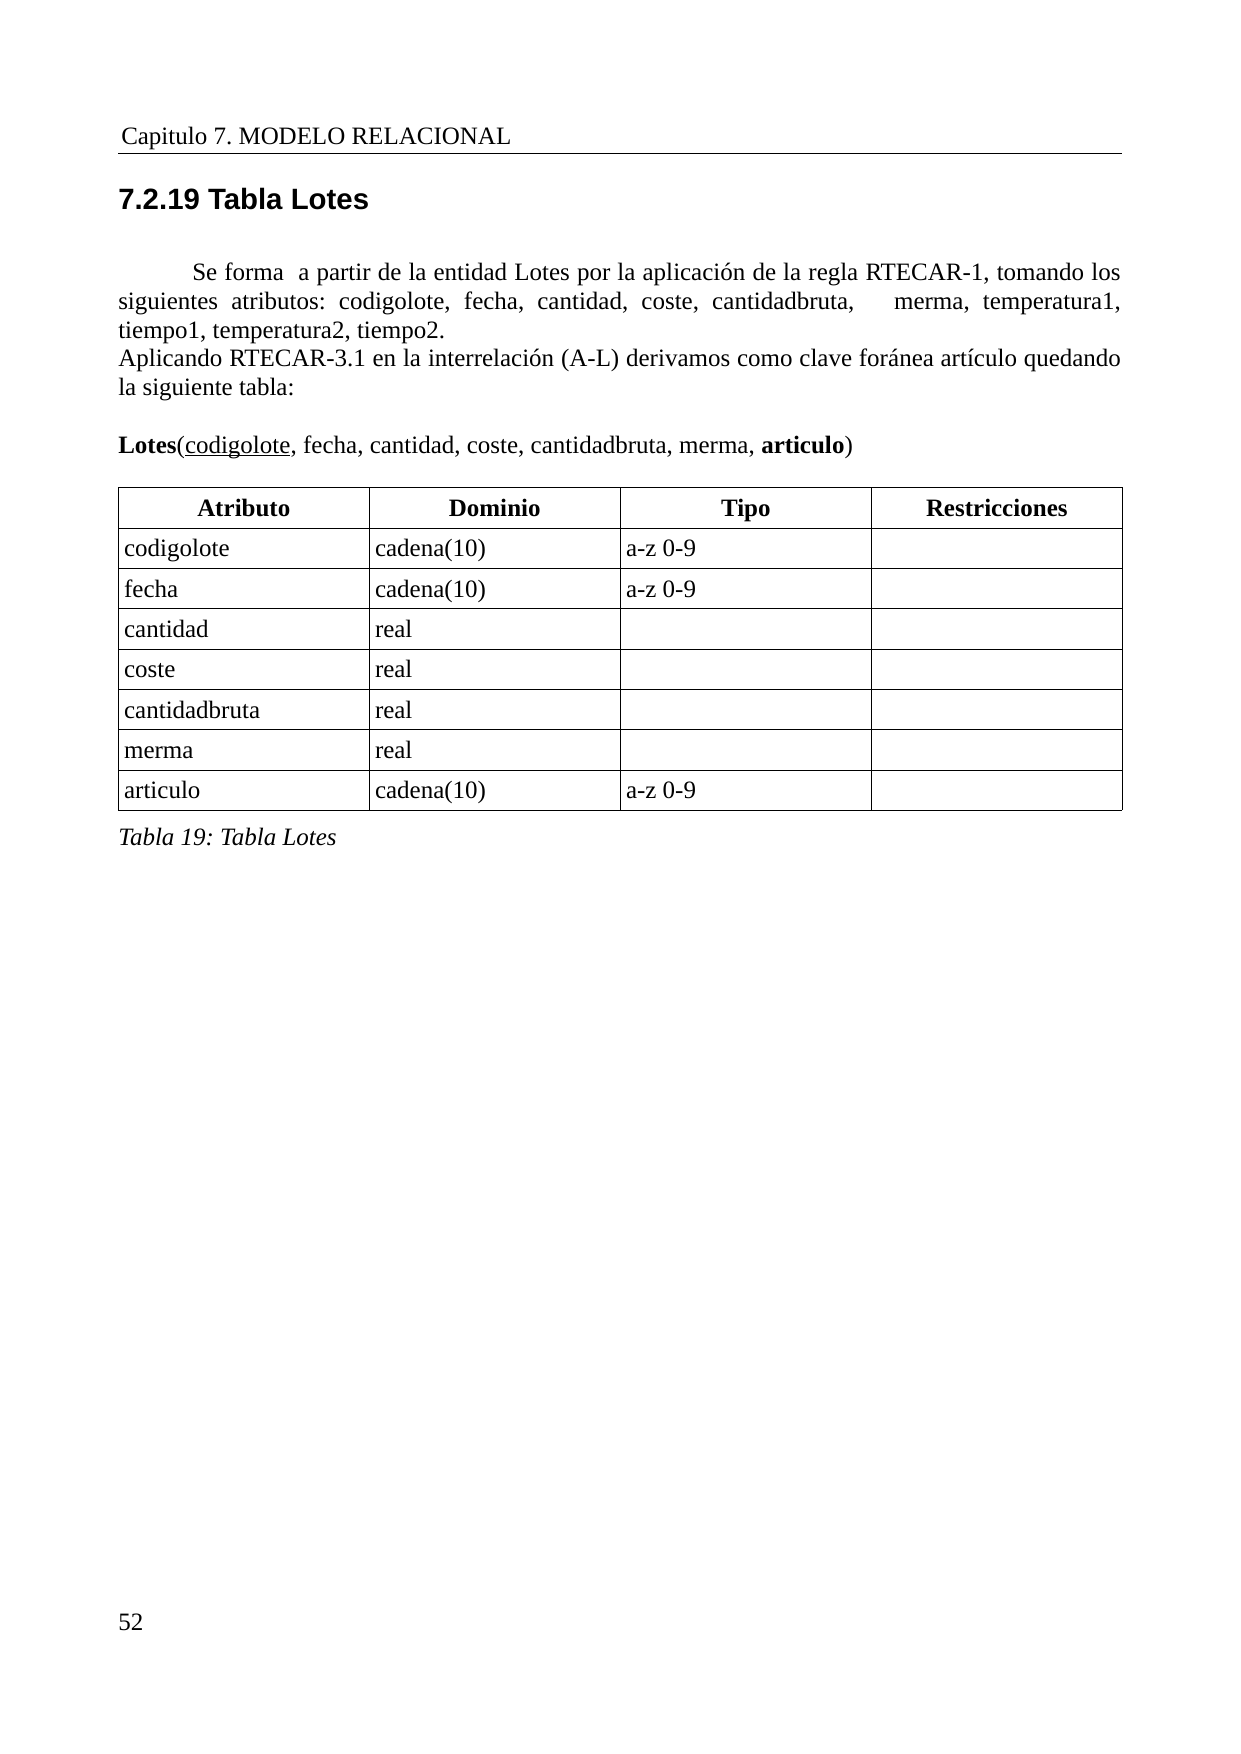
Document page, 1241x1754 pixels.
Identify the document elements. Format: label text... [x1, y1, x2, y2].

table_cell fecha [119, 569, 369, 608]
text Se forma a partir de la entidad Lotes por la aplicación de la regla RTECAR-1, tomando los siguientes atributos: codigolote, fecha, cantidad, coste, cantidadbruta, merma, temperatura1, tiempo1, temperatura2, tiempo2. [118, 257, 1122, 343]
table_cell cadena(10) [370, 529, 620, 568]
table_cell [872, 609, 1122, 648]
table_cell a-z 0-9 [621, 771, 871, 810]
subtitle 7.2.19 Tabla Lotes [118, 182, 1122, 216]
table_cell merma [119, 730, 369, 769]
table_cell codigolote [119, 529, 369, 568]
text Lotes(codigolote, fecha, cantidad, coste, cantidadbruta, merma, articulo) [118, 430, 1122, 458]
table_cell [872, 771, 1122, 810]
table_cell [621, 609, 871, 648]
table_cell cantidadbruta [119, 690, 369, 729]
table_cell cantidad [119, 609, 369, 648]
table_header Restricciones [872, 488, 1122, 528]
table_cell [872, 690, 1122, 729]
table_cell real [370, 730, 620, 769]
table_cell [621, 690, 871, 729]
table_cell [872, 650, 1122, 689]
table_header Tipo [621, 488, 871, 528]
table_cell [621, 650, 871, 689]
table_cell a-z 0-9 [621, 569, 871, 608]
text Tabla 19: Tabla Lotes [118, 822, 1122, 851]
text Aplicando RTECAR-3.1 en la interrelación (A-L) derivamos como clave foránea artículo quedando la siguiente tabla: [118, 343, 1122, 401]
table_cell [872, 730, 1122, 769]
table_cell a-z 0-9 [621, 529, 871, 568]
table_cell articulo [119, 771, 369, 810]
table_cell real [370, 650, 620, 689]
table_header Dominio [370, 488, 620, 528]
table_cell [872, 529, 1122, 568]
table_cell coste [119, 650, 369, 689]
table_cell cadena(10) [370, 771, 620, 810]
table_cell [621, 730, 871, 769]
table_cell real [370, 609, 620, 648]
table_cell real [370, 690, 620, 729]
table_cell cadena(10) [370, 569, 620, 608]
table_header Atributo [119, 488, 369, 528]
table_cell [872, 569, 1122, 608]
